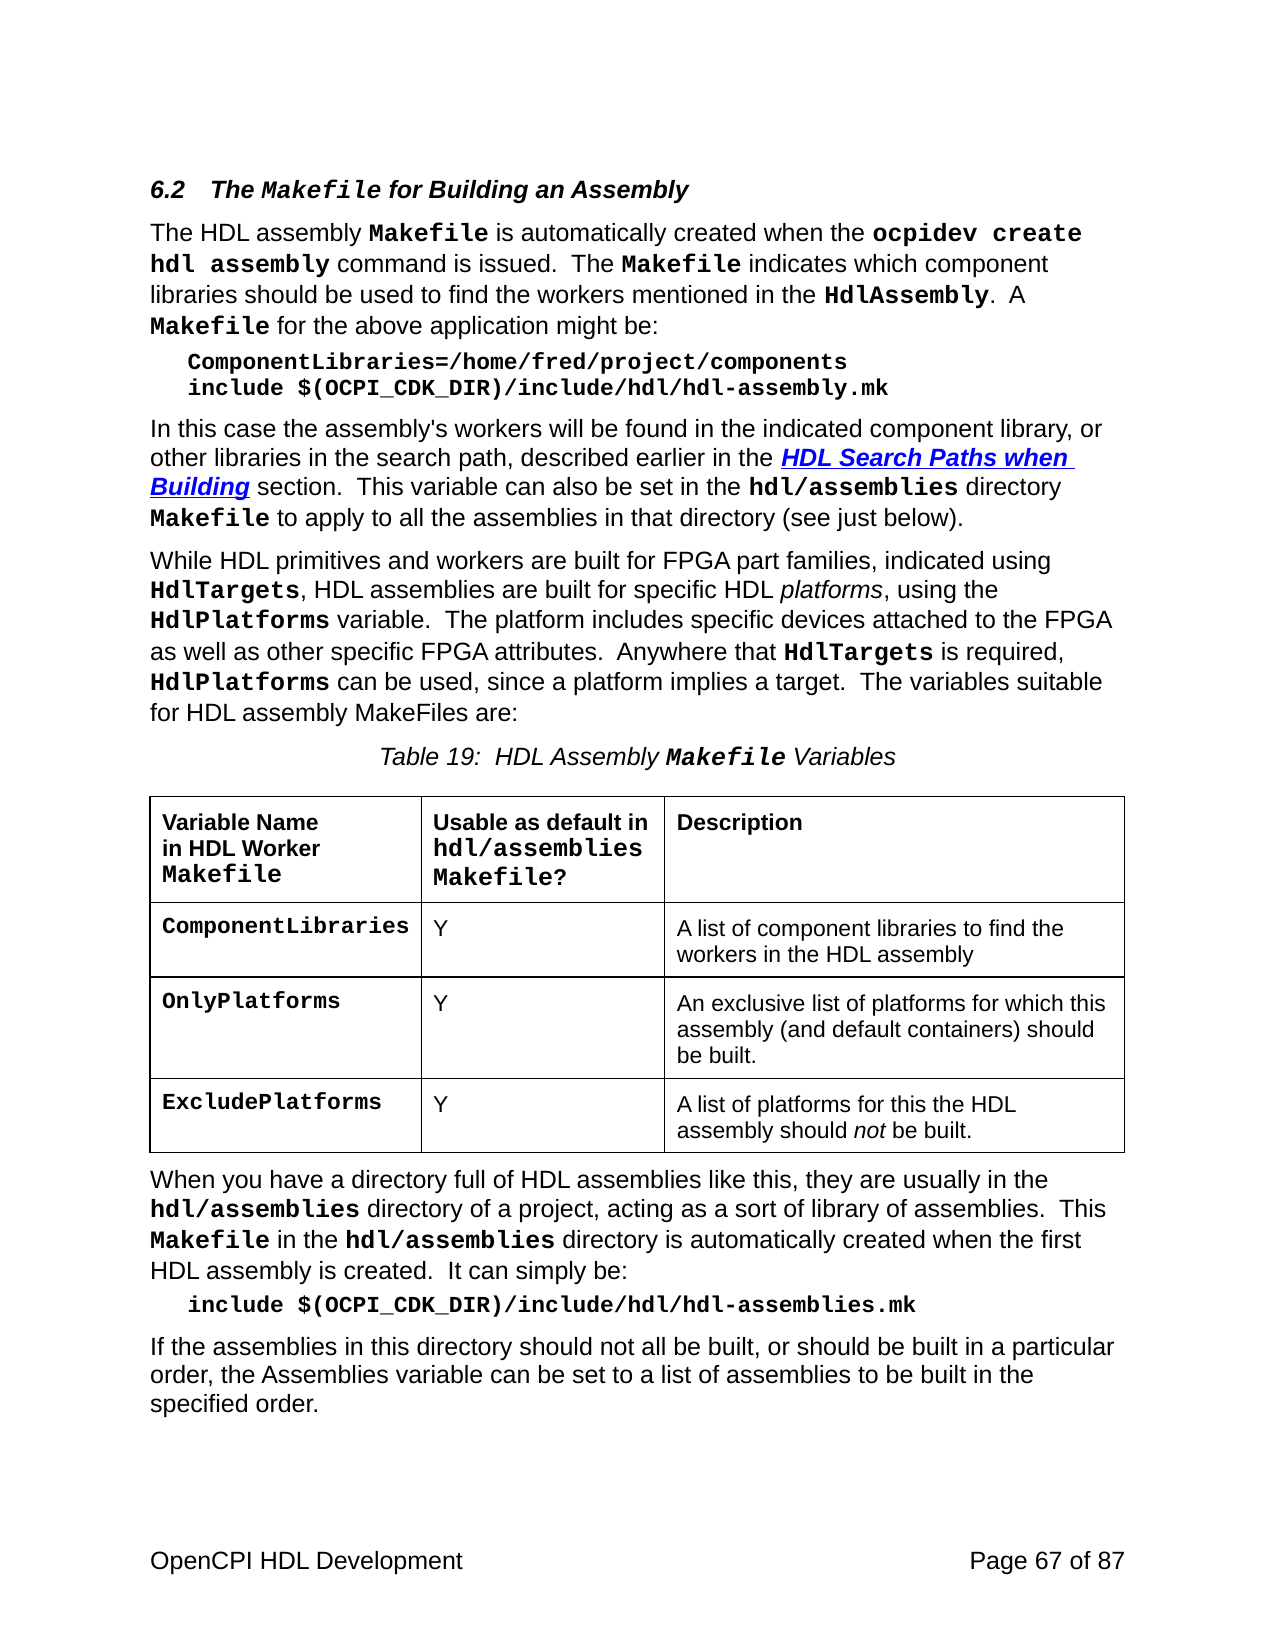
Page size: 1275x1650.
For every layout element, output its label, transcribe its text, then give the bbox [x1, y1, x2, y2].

table_cell Y [422, 978, 664, 1077]
table_cell An exclusive list of platforms for which this assembly (and default containers) should be built. [665, 978, 1124, 1077]
text ComponentLibraries=/home/fred/project/components include $(OCPI_CDK_DIR)/include/hdl/hdl-assembly.mk [187, 351, 1125, 402]
text The HDL assembly Makefile is automatically created when the ocpidev create hdl assembly command is issued. The Makefile indicates which component libraries should be used to find the workers mentioned in the HdlAssembly. A Makefile for the above application might be: [150, 218, 1125, 342]
text If the assemblies in this directory should not all be built, or should be built in a particular order, the Assemblies variable can be set to a list of assemblies to be built in the specified order. [150, 1331, 1125, 1418]
table_cell A list of platforms for this the HDL assembly should not be built. [665, 1079, 1124, 1152]
table_header Variable Name in HDL Worker Makefile [151, 797, 421, 902]
text include $(OCPI_CDK_DIR)/include/hdl/hdl-assemblies.mk [187, 1293, 1125, 1319]
text In this case the assembly's workers will be found in the indicated component library, or other libraries in the search path, described earlier in the HDL Search Paths when Building section. This variable can also be set in the hdl/assemblies directory Makefile to apply to all the assemblies in that directory (see just below). [150, 414, 1125, 534]
table_cell ComponentLibraries [151, 903, 421, 976]
subtitle The Makefile for Building an Assembly [150, 175, 1125, 206]
table_cell OnlyPlatforms [151, 978, 421, 1077]
text When you have a directory full of HDL assemblies like this, they are usually in the hdl/assemblies directory of a project, acting as a sort of library of assemblies. This Makefile in the hdl/assemblies directory is automatically created when the first HDL assembly is created. It can simply be: [150, 1165, 1125, 1284]
table_cell Y [422, 903, 664, 976]
table_header Description [665, 797, 1124, 902]
table_cell ExcludePlatforms [151, 1079, 421, 1152]
table_header Usable as default in hdl/assemblies Makefile? [422, 797, 664, 902]
text While HDL primitives and workers are built for FPGA part families, indicated using HdlTargets, HDL assemblies are built for specific HDL platforms, using the HdlPlatforms variable. The platform includes specific devices attached to the FPGA as well as other specific FPGA attributes. Anywhere that HdlTargets is required, HdlPlatforms can be used, since a platform implies a target. The variables suitable for HDL assembly MakeFiles are: [150, 546, 1125, 727]
text Table 19: HDL Assembly Makefile Variables [150, 742, 1125, 773]
table_cell A list of component libraries to find the workers in the HDL assembly [665, 903, 1124, 976]
table_cell Y [422, 1079, 664, 1152]
